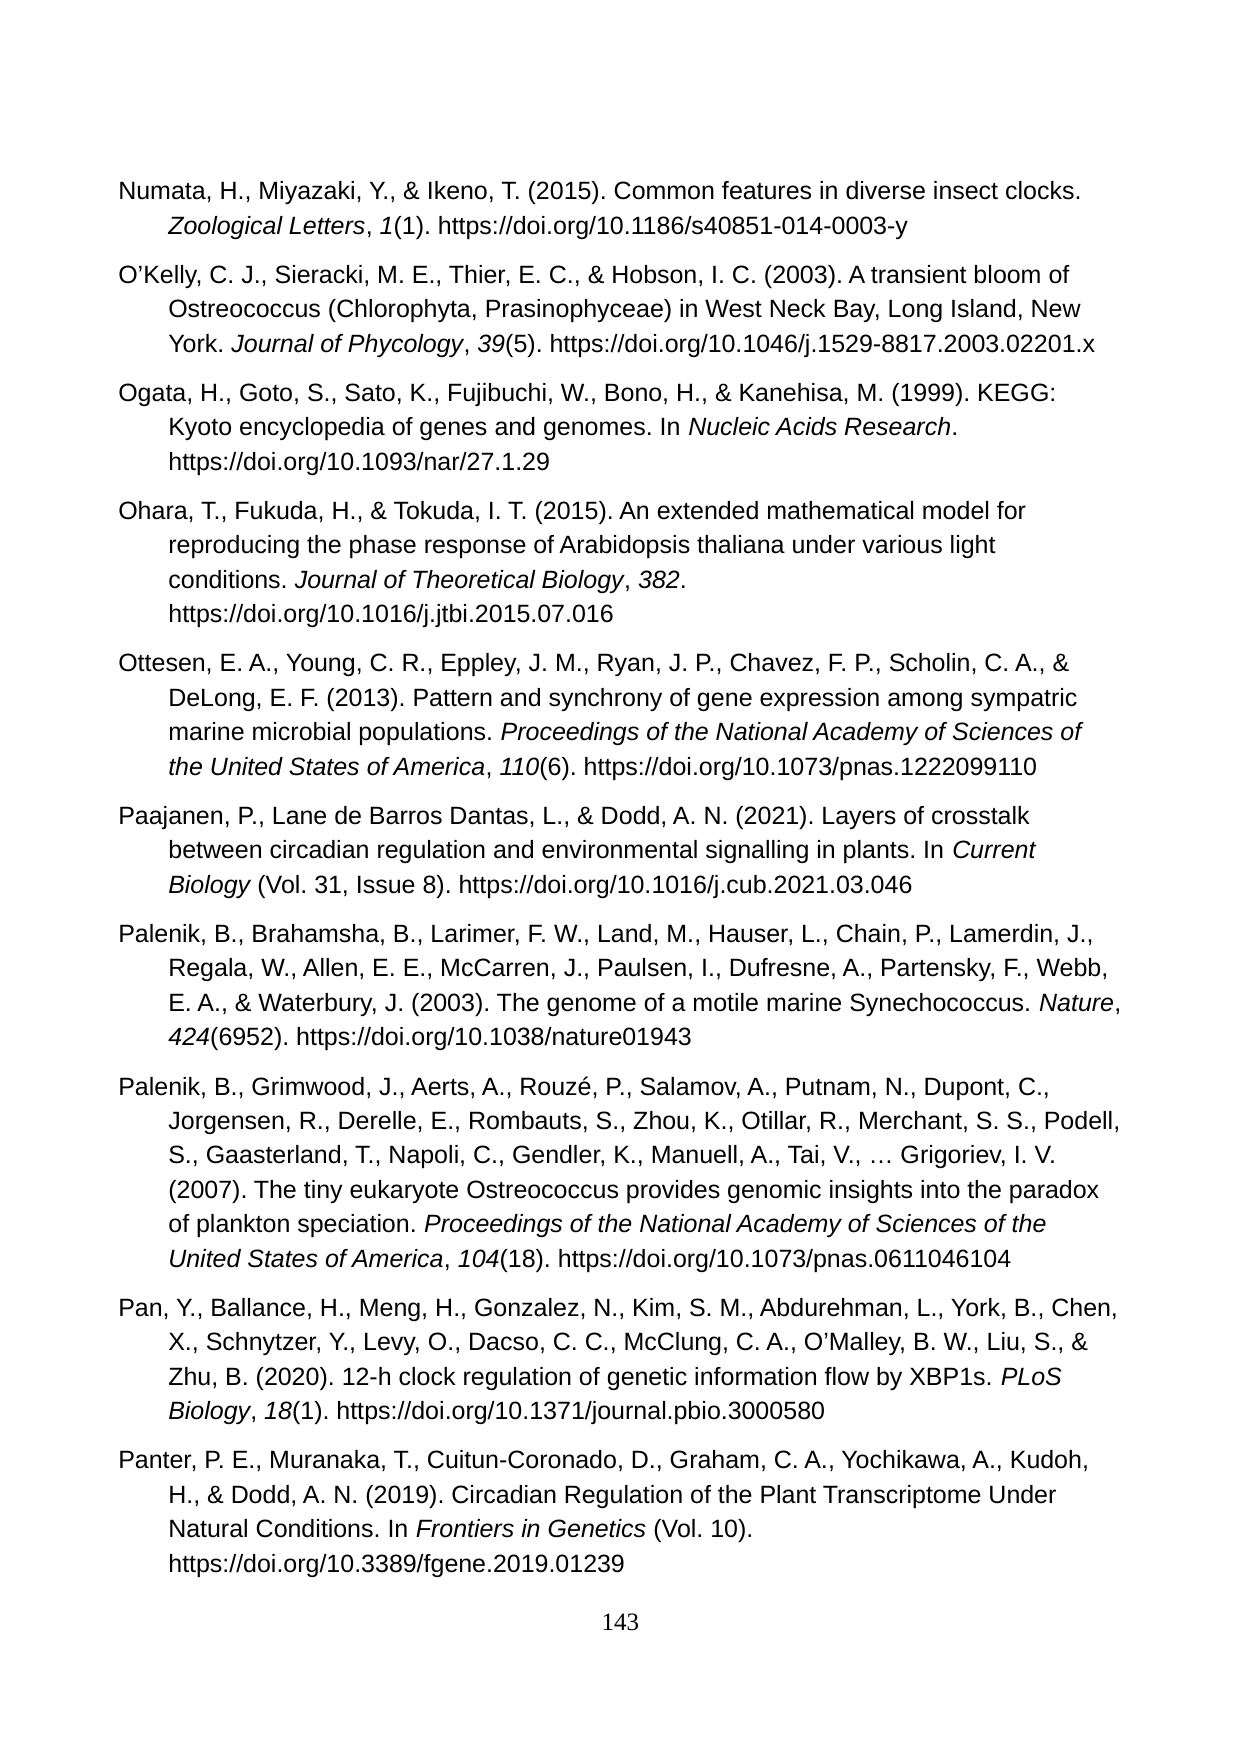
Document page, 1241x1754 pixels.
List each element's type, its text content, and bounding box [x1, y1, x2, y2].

text Ottesen, E. A., Young, C. R., Eppley, J. M., Ryan, J. P., Chavez, F. P., Scholin, C. A., & DeLong, E. F. (2013). Pattern and synchrony of gene expression among sympatric marine microbial populations. Proceedings of the National Academy of Sciences of the United States of America, 110(6). https://doi.org/10.1073/pnas.1222099110 [118, 648, 1122, 781]
text O’Kelly, C. J., Sieracki, M. E., Thier, E. C., & Hobson, I. C. (2003). A transient bloom of Ostreococcus (Chlorophyta, Prasinophyceae) in West Neck Bay, Long Island, New York. Journal of Phycology, 39(5). https://doi.org/10.1046/j.1529-8817.2003.02201.x [118, 260, 1122, 358]
text Palenik, B., Grimwood, J., Aerts, A., Rouzé, P., Salamov, A., Putnam, N., Dupont, C., Jorgensen, R., Derelle, E., Rombauts, S., Zhou, K., Otillar, R., Merchant, S. S., Podell, S., Gaasterland, T., Napoli, C., Gendler, K., Manuell, A., Tai, V., … Grigoriev, I. V. (2007). The tiny eukaryote Ostreococcus provides genomic insights into the paradox of plankton speciation. Proceedings of the National Academy of Sciences of the United States of America, 104(18). https://doi.org/10.1073/pnas.0611046104 [118, 1071, 1122, 1273]
text Ohara, T., Fukuda, H., & Tokuda, I. T. (2015). An extended mathematical model for reproducing the phase response of Arabidopsis thaliana under various light conditions. Journal of Theoretical Biology, 382. https://doi.org/10.1016/j.jtbi.2015.07.016 [118, 496, 1122, 628]
text Palenik, B., Brahamsha, B., Larimer, F. W., Land, M., Hauser, L., Chain, P., Lamerdin, J., Regala, W., Allen, E. E., McCarren, J., Paulsen, I., Dufresne, A., Partensky, F., Webb, E. A., & Waterbury, J. (2003). The genome of a motile marine Synechococcus. Nature, 424(6952). https://doi.org/10.1038/nature01943 [118, 919, 1122, 1051]
text Numata, H., Miyazaki, Y., & Ikeno, T. (2015). Common features in diverse insect clocks. Zoological Letters, 1(1). https://doi.org/10.1186/s40851-014-0003-y [118, 176, 1122, 239]
text Paajanen, P., Lane de Barros Dantas, L., & Dodd, A. N. (2021). Layers of crosstalk between circadian regulation and environmental signalling in plants. In Current Biology (Vol. 31, Issue 8). https://doi.org/10.1016/j.cub.2021.03.046 [118, 801, 1122, 899]
text Ogata, H., Goto, S., Sato, K., Fujibuchi, W., Bono, H., & Kanehisa, M. (1999). KEGG: Kyoto encyclopedia of genes and genomes. In Nucleic Acids Research. https://doi.org/10.1093/nar/27.1.29 [118, 378, 1122, 476]
text Panter, P. E., Muranaka, T., Cuitun-Coronado, D., Graham, C. A., Yochikawa, A., Kudoh, H., & Dodd, A. N. (2019). Circadian Regulation of the Plant Transcriptome Under Natural Conditions. In Frontiers in Genetics (Vol. 10). https://doi.org/10.3389/fgene.2019.01239 [118, 1445, 1122, 1578]
text Pan, Y., Ballance, H., Meng, H., Gonzalez, N., Kim, S. M., Abdurehman, L., York, B., Chen, X., Schnytzer, Y., Levy, O., Dacso, C. C., McClung, C. A., O’Malley, B. W., Liu, S., & Zhu, B. (2020). 12-h clock regulation of genetic information flow by XBP1s. PLoS Biology, 18(1). https://doi.org/10.1371/journal.pbio.3000580 [118, 1293, 1122, 1425]
